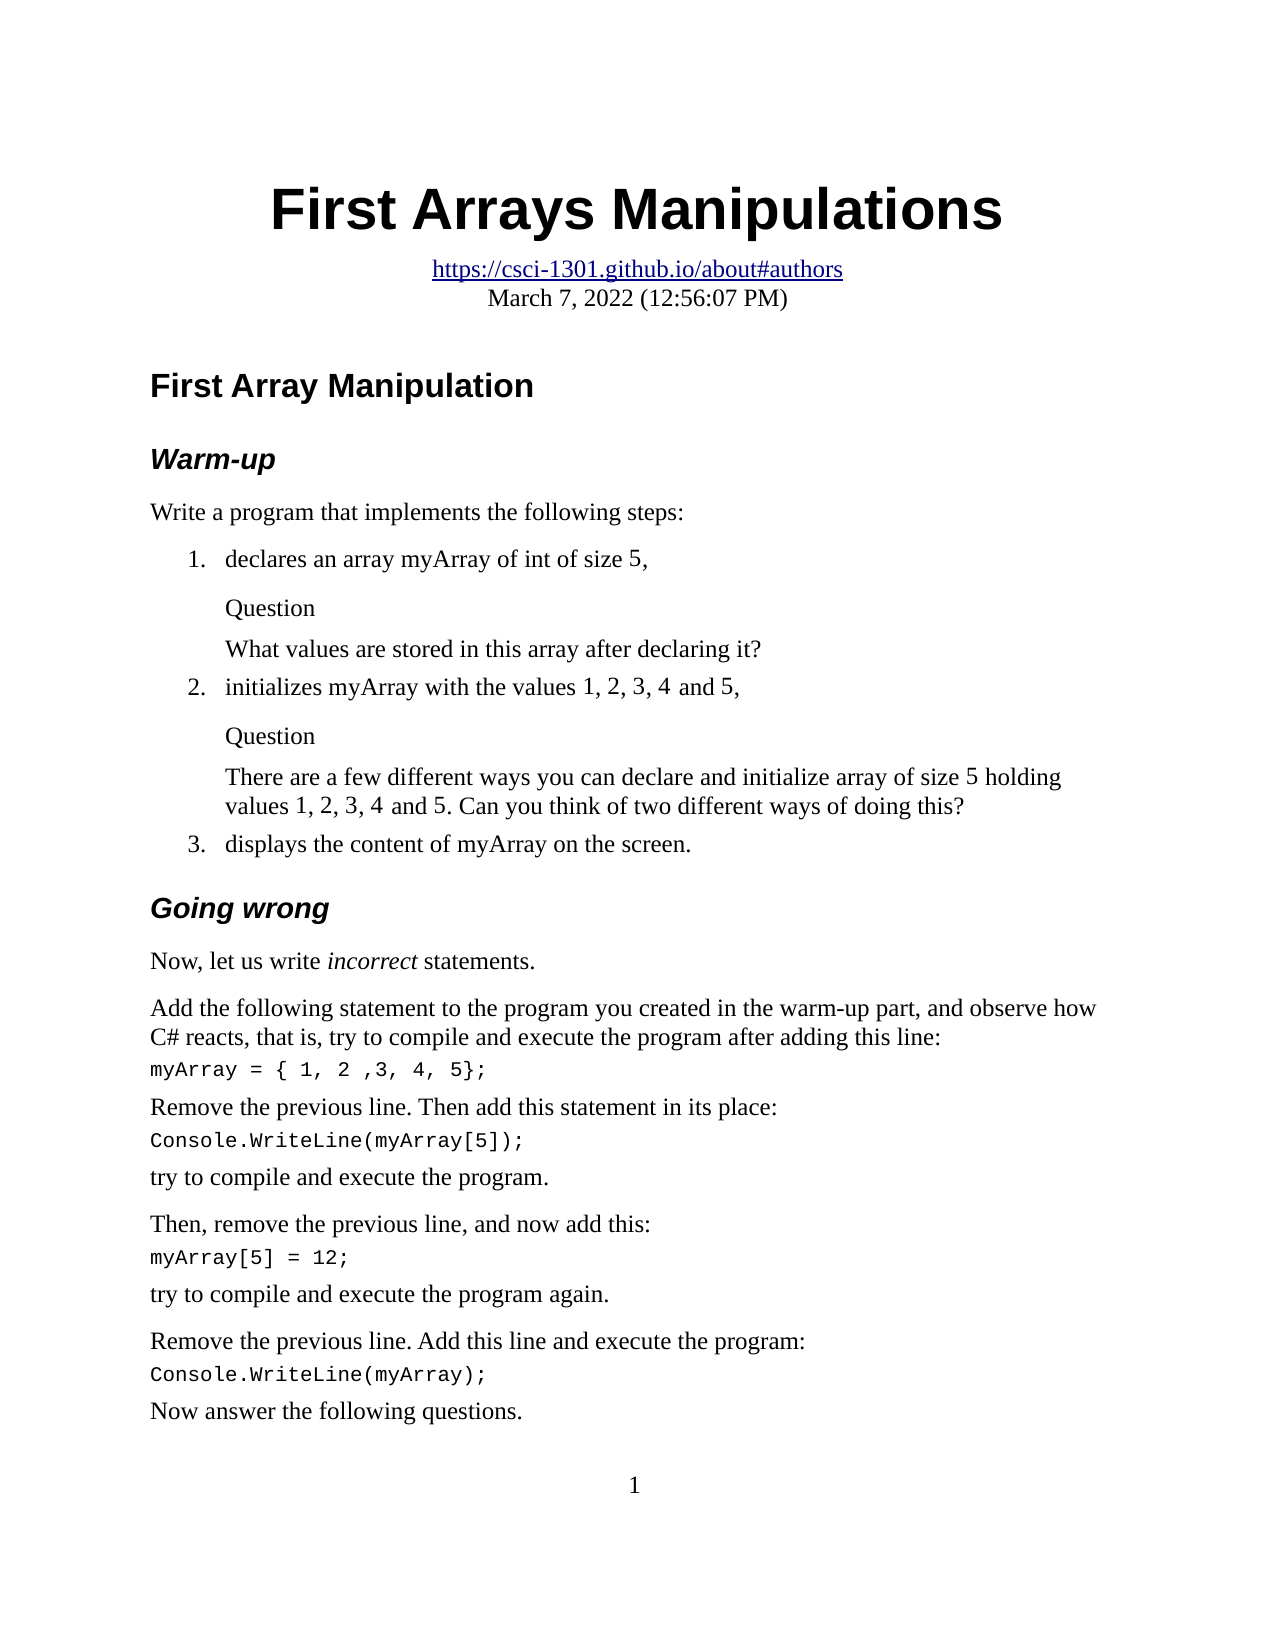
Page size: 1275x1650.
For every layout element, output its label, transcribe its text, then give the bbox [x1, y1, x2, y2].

text Now, let us write incorrect statements. [150, 946, 1125, 975]
text myArray = { 1, 2 ,3, 4, 5}; [150, 1059, 1125, 1083]
subtitle First Array Manipulation [150, 366, 1125, 404]
text Remove the previous line. Add this line and execute the program: [150, 1326, 1125, 1355]
list declares an array myArray of int of size , [187, 544, 1125, 572]
text try to compile and execute the program again. [150, 1279, 1125, 1308]
subtitle Going wrong [150, 891, 1125, 925]
text Add the following statement to the program you created in the warm-up part, and observe how C# reacts, that is, try to compile and execute the program after adding this line: [150, 993, 1125, 1051]
text Console.WriteLine(myArray); [150, 1364, 1125, 1387]
text https://csci-1301.github.io/about#authors [150, 254, 1125, 283]
text try to compile and execute the program. [150, 1162, 1125, 1191]
list Question [187, 593, 1125, 622]
text Remove the previous line. Then add this statement in its place: [150, 1092, 1125, 1121]
list Question [187, 721, 1125, 750]
text myArray[5] = 12; [150, 1247, 1125, 1270]
text Write a program that implements the following steps: [150, 497, 1125, 526]
list What values are stored in this array after declaring it? [187, 634, 1125, 663]
subtitle Warm-up [150, 442, 1125, 476]
text Console.WriteLine(myArray[5]); [150, 1130, 1125, 1153]
list displays the content of myArray on the screen. [187, 829, 1125, 857]
list There are a few different ways you can declare and initialize array of size holding values , , , and . Can you think of two different ways of doing this? [187, 762, 1125, 820]
list initializes myArray with the values , , , and , [187, 672, 1125, 701]
title First Arrays Manipulations [150, 175, 1125, 242]
text Now answer the following questions. [150, 1396, 1125, 1425]
text March 7, 2022 (12:56:07 PM) [150, 283, 1125, 312]
text Then, remove the previous line, and now add this: [150, 1209, 1125, 1238]
